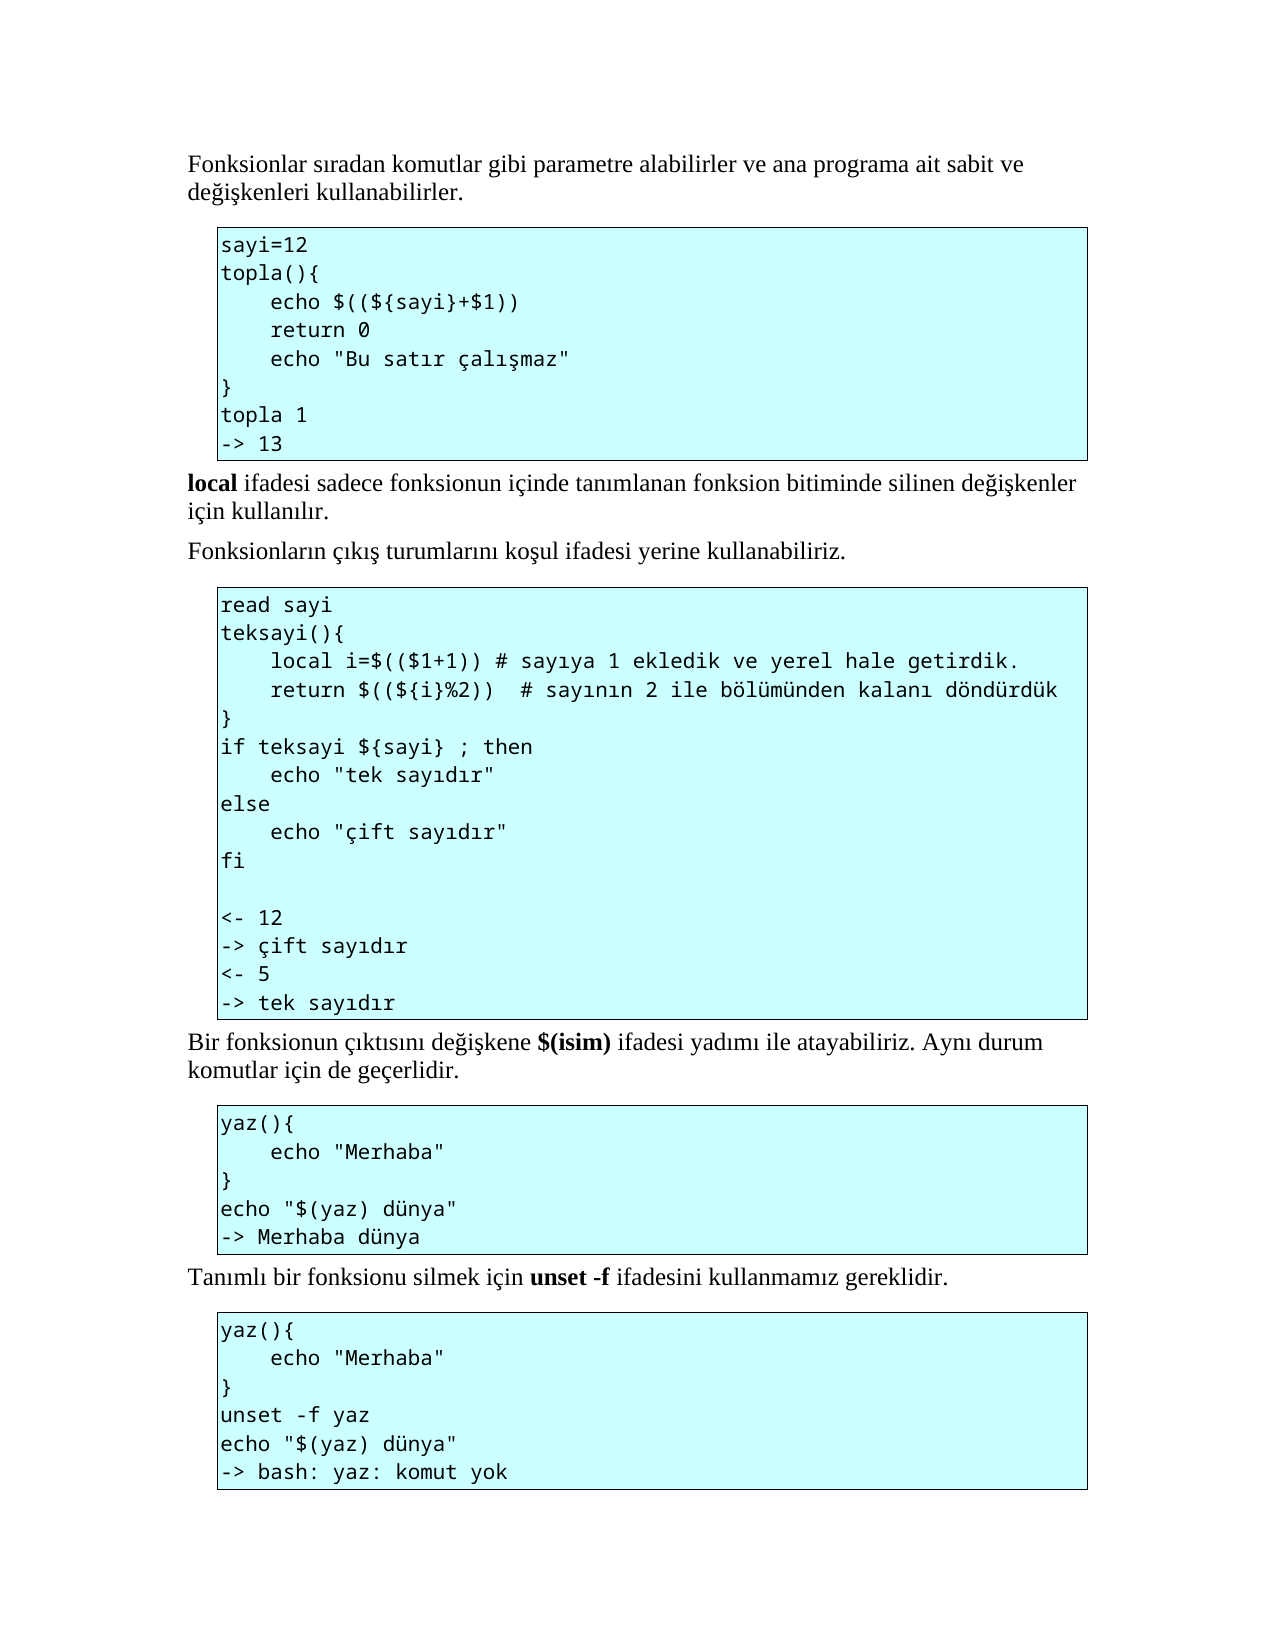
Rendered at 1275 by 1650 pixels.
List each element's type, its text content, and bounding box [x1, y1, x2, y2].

text sayi=12 topla(){ echo $((${sayi}+$1)) return 0 echo "Bu satır çalışmaz" } topla 1 -> 13 [218, 228, 1087, 460]
text read sayi teksayi(){ local i=$(($1+1)) # sayıya 1 ekledik ve yerel hale getirdik. return $((${i}%2)) # sayının 2 ile bölümünden kalanı döndürdük } if teksayi ${sayi} ; then echo "tek sayıdır" else echo "çift sayıdır" fi <- 12 -> çift sayıdır <- 5 -> tek sayıdır [218, 588, 1087, 1019]
text yaz(){ echo "Merhaba" } unset -f yaz echo "$(yaz) dünya" -> bash: yaz: komut yok [218, 1313, 1087, 1489]
text Fonksionlar sıradan komutlar gibi parametre alabilirler ve ana programa ait sabit ve değişkenleri kullanabilirler. [187, 150, 1087, 205]
text Bir fonksionun çıktısını değişkene $(isim) ifadesi yadımı ile atayabiliriz. Aynı durum komutlar için de geçerlidir. [187, 1028, 1087, 1084]
text local ifadesi sadece fonksionun içinde tanımlanan fonksion bitiminde silinen değişkenler için kullanılır. [187, 469, 1087, 525]
text yaz(){ echo "Merhaba" } echo "$(yaz) dünya" -> Merhaba dünya [218, 1106, 1087, 1254]
text Fonksionların çıkış turumlarını koşul ifadesi yerine kullanabiliriz. [187, 537, 1087, 565]
text Tanımlı bir fonksionu silmek için unset -f ifadesini kullanmamız gereklidir. [187, 1263, 1087, 1290]
